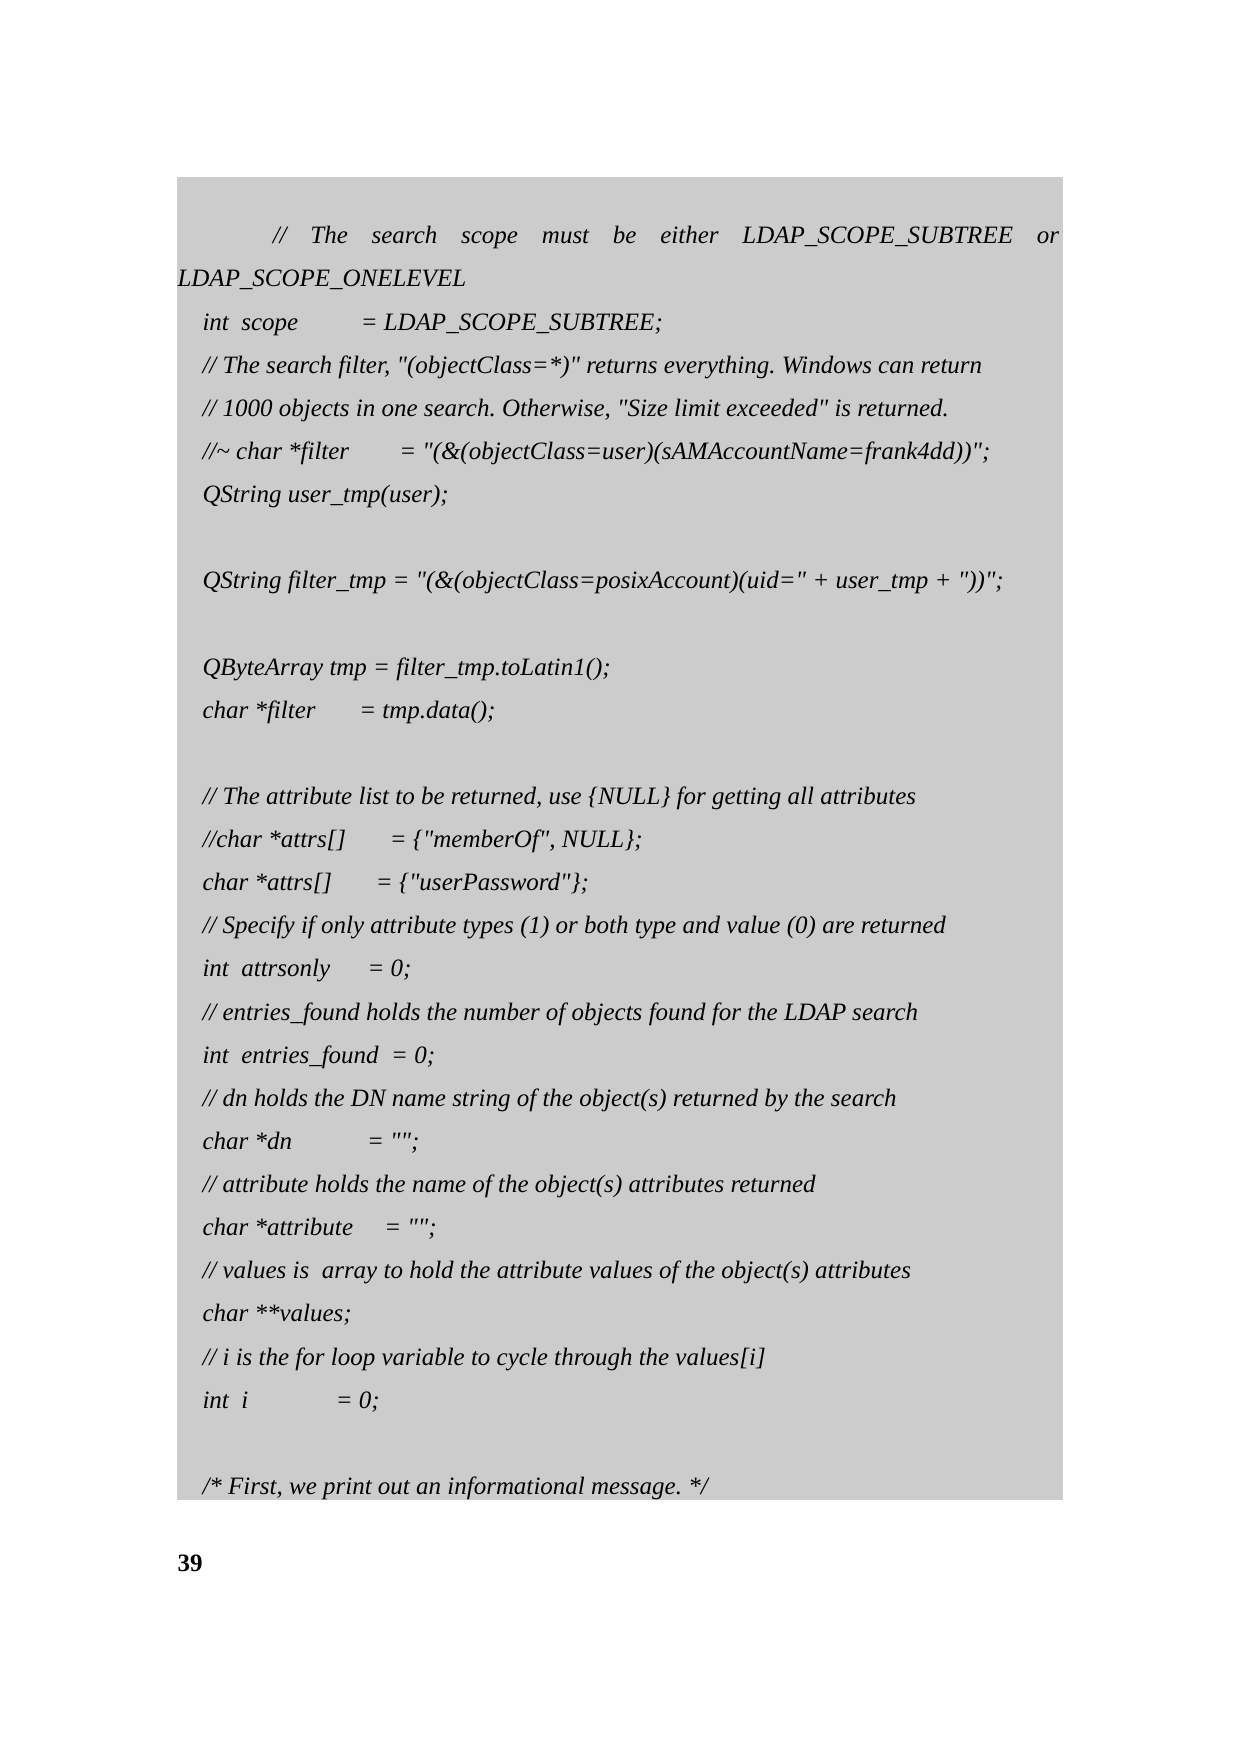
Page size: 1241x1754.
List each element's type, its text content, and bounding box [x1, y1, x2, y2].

text //~ char *filter = "(&(objectClass=user)(sAMAccountName=frank4dd))"; [177, 436, 1063, 465]
text char *dn = ""; [177, 1126, 1063, 1155]
text char **values; [177, 1298, 1063, 1327]
text // i is the for loop variable to cycle through the values[i] [177, 1342, 1063, 1370]
text // dn holds the DN name string of the object(s) returned by the search [177, 1083, 1063, 1112]
text QByteArray tmp = filter_tmp.toLatin1(); [177, 652, 1063, 680]
text // entries_found holds the number of objects found for the LDAP search [177, 997, 1063, 1025]
text QString filter_tmp = "(&(objectClass=posixAccount)(uid=" + user_tmp + "))"; [177, 565, 1063, 594]
text // The search scope must be either LDAP_SCOPE_SUBTREE or LDAP_SCOPE_ONELEVEL [177, 220, 1063, 292]
text // The attribute list to be returned, use {NULL} for getting all attributes [177, 781, 1063, 810]
text char *filter = tmp.data(); [177, 695, 1063, 723]
text char *attrs[] = {"userPassword"}; [177, 867, 1063, 896]
text int scope = LDAP_SCOPE_SUBTREE; [177, 307, 1063, 335]
text /* First, we print out an informational message. */ [177, 1471, 1063, 1500]
text // 1000 objects in one search. Otherwise, "Size limit exceeded" is returned. [177, 393, 1063, 422]
text // The search filter, "(objectClass=*)" returns everything. Windows can return [177, 350, 1063, 378]
text //char *attrs[] = {"memberOf", NULL}; [177, 824, 1063, 853]
text QString user_tmp(user); [177, 479, 1063, 508]
text // attribute holds the name of the object(s) attributes returned [177, 1169, 1063, 1198]
text // values is array to hold the attribute values of the object(s) attributes [177, 1255, 1063, 1284]
text char *attribute = ""; [177, 1212, 1063, 1241]
text // Specify if only attribute types (1) or both type and value (0) are returned [177, 910, 1063, 939]
text int attrsonly = 0; [177, 953, 1063, 982]
text int i = 0; [177, 1385, 1063, 1413]
text int entries_found = 0; [177, 1040, 1063, 1068]
